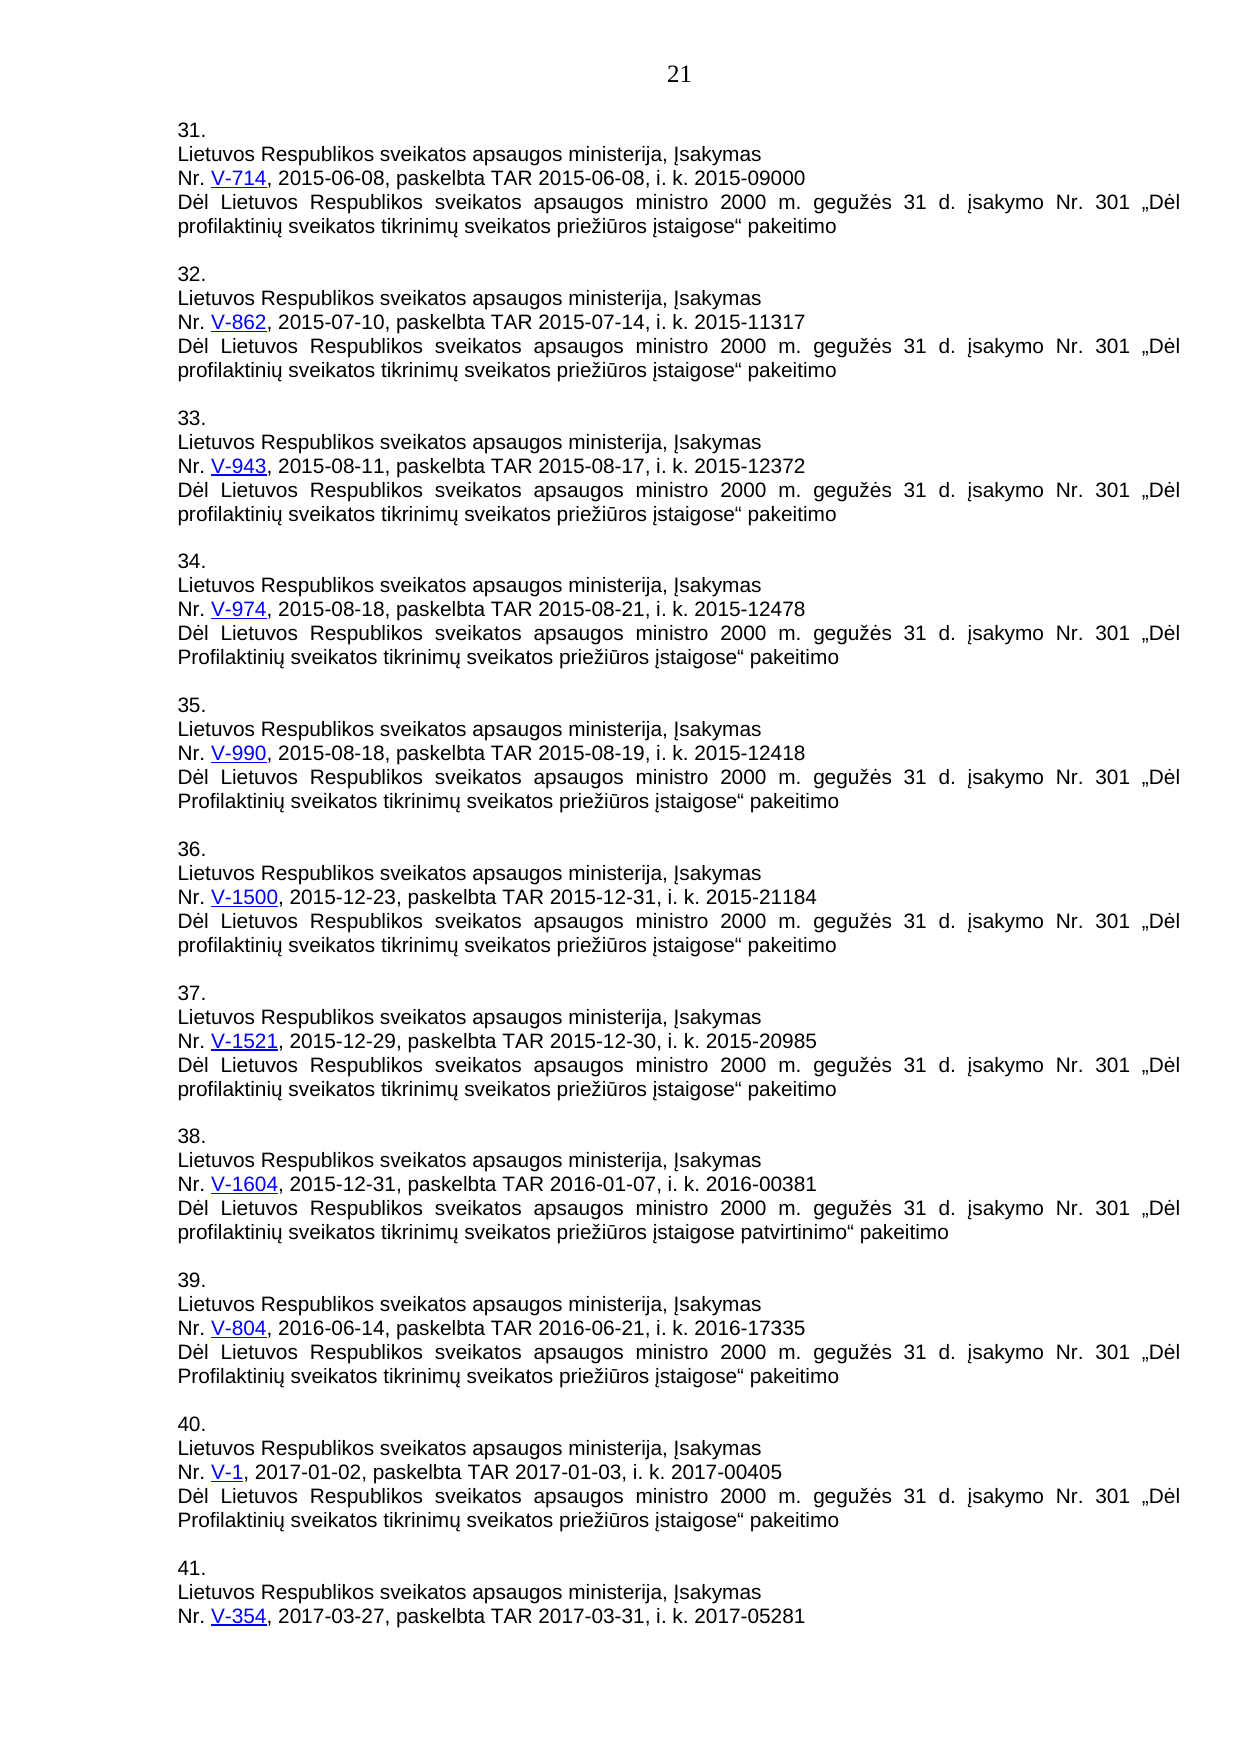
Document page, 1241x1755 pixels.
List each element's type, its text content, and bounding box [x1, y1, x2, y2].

text Dėl Lietuvos Respublikos sveikatos apsaugos ministro 2000 m. gegužės 31 d. įsakymo Nr. 301 „Dėl Profilaktinių sveikatos tikrinimų sveikatos priežiūros įstaigose“ pakeitimo [177, 765, 1181, 813]
text Nr. V-1, 2017-01-02, paskelbta TAR 2017-01-03, i. k. 2017-00405 [177, 1460, 1181, 1484]
text Lietuvos Respublikos sveikatos apsaugos ministerija, Įsakymas [177, 573, 1181, 597]
text 36. [177, 837, 1181, 861]
text Nr. V-804, 2016-06-14, paskelbta TAR 2016-06-21, i. k. 2016-17335 [177, 1316, 1181, 1340]
text Lietuvos Respublikos sveikatos apsaugos ministerija, Įsakymas [177, 1148, 1181, 1172]
text 33. [177, 406, 1181, 429]
text Dėl Lietuvos Respublikos sveikatos apsaugos ministro 2000 m. gegužės 31 d. įsakymo Nr. 301 „Dėl profilaktinių sveikatos tikrinimų sveikatos priežiūros įstaigose patvirtinimo“ pakeitimo [177, 1196, 1181, 1244]
text Lietuvos Respublikos sveikatos apsaugos ministerija, Įsakymas [177, 717, 1181, 741]
text Lietuvos Respublikos sveikatos apsaugos ministerija, Įsakymas [177, 429, 1181, 453]
text Dėl Lietuvos Respublikos sveikatos apsaugos ministro 2000 m. gegužės 31 d. įsakymo Nr. 301 „Dėl profilaktinių sveikatos tikrinimų sveikatos priežiūros įstaigose“ pakeitimo [177, 1052, 1181, 1100]
text 38. [177, 1124, 1181, 1148]
text Lietuvos Respublikos sveikatos apsaugos ministerija, Įsakymas [177, 142, 1181, 166]
text Nr. V-943, 2015-08-11, paskelbta TAR 2015-08-17, i. k. 2015-12372 [177, 453, 1181, 477]
text 35. [177, 693, 1181, 717]
text Dėl Lietuvos Respublikos sveikatos apsaugos ministro 2000 m. gegužės 31 d. įsakymo Nr. 301 „Dėl Profilaktinių sveikatos tikrinimų sveikatos priežiūros įstaigose“ pakeitimo [177, 621, 1181, 669]
text 31. [177, 118, 1181, 142]
text Nr. V-1500, 2015-12-23, paskelbta TAR 2015-12-31, i. k. 2015-21184 [177, 885, 1181, 909]
text Nr. V-1604, 2015-12-31, paskelbta TAR 2016-01-07, i. k. 2016-00381 [177, 1172, 1181, 1196]
text Lietuvos Respublikos sveikatos apsaugos ministerija, Įsakymas [177, 1004, 1181, 1028]
text Lietuvos Respublikos sveikatos apsaugos ministerija, Įsakymas [177, 861, 1181, 885]
text Nr. V-990, 2015-08-18, paskelbta TAR 2015-08-19, i. k. 2015-12418 [177, 741, 1181, 765]
text 34. [177, 549, 1181, 573]
text Dėl Lietuvos Respublikos sveikatos apsaugos ministro 2000 m. gegužės 31 d. įsakymo Nr. 301 „Dėl profilaktinių sveikatos tikrinimų sveikatos priežiūros įstaigose“ pakeitimo [177, 909, 1181, 957]
text Nr. V-1521, 2015-12-29, paskelbta TAR 2015-12-30, i. k. 2015-20985 [177, 1028, 1181, 1052]
text Nr. V-714, 2015-06-08, paskelbta TAR 2015-06-08, i. k. 2015-09000 [177, 166, 1181, 190]
text Dėl Lietuvos Respublikos sveikatos apsaugos ministro 2000 m. gegužės 31 d. įsakymo Nr. 301 „Dėl Profilaktinių sveikatos tikrinimų sveikatos priežiūros įstaigose“ pakeitimo [177, 1340, 1181, 1388]
text Dėl Lietuvos Respublikos sveikatos apsaugos ministro 2000 m. gegužės 31 d. įsakymo Nr. 301 „Dėl profilaktinių sveikatos tikrinimų sveikatos priežiūros įstaigose“ pakeitimo [177, 334, 1181, 382]
text 40. [177, 1412, 1181, 1436]
text 32. [177, 262, 1181, 286]
text Lietuvos Respublikos sveikatos apsaugos ministerija, Įsakymas [177, 1292, 1181, 1316]
text Dėl Lietuvos Respublikos sveikatos apsaugos ministro 2000 m. gegužės 31 d. įsakymo Nr. 301 „Dėl profilaktinių sveikatos tikrinimų sveikatos priežiūros įstaigose“ pakeitimo [177, 477, 1181, 525]
text 39. [177, 1268, 1181, 1292]
text Lietuvos Respublikos sveikatos apsaugos ministerija, Įsakymas [177, 1436, 1181, 1460]
text Dėl Lietuvos Respublikos sveikatos apsaugos ministro 2000 m. gegužės 31 d. įsakymo Nr. 301 „Dėl Profilaktinių sveikatos tikrinimų sveikatos priežiūros įstaigose“ pakeitimo [177, 1484, 1181, 1532]
text Nr. V-862, 2015-07-10, paskelbta TAR 2015-07-14, i. k. 2015-11317 [177, 310, 1181, 334]
text Nr. V-354, 2017-03-27, paskelbta TAR 2017-03-31, i. k. 2017-05281 [177, 1603, 1181, 1627]
text 37. [177, 981, 1181, 1004]
text Lietuvos Respublikos sveikatos apsaugos ministerija, Įsakymas [177, 1579, 1181, 1603]
text Lietuvos Respublikos sveikatos apsaugos ministerija, Įsakymas [177, 286, 1181, 310]
text 41. [177, 1556, 1181, 1579]
text Nr. V-974, 2015-08-18, paskelbta TAR 2015-08-21, i. k. 2015-12478 [177, 597, 1181, 621]
text Dėl Lietuvos Respublikos sveikatos apsaugos ministro 2000 m. gegužės 31 d. įsakymo Nr. 301 „Dėl profilaktinių sveikatos tikrinimų sveikatos priežiūros įstaigose“ pakeitimo [177, 190, 1181, 238]
